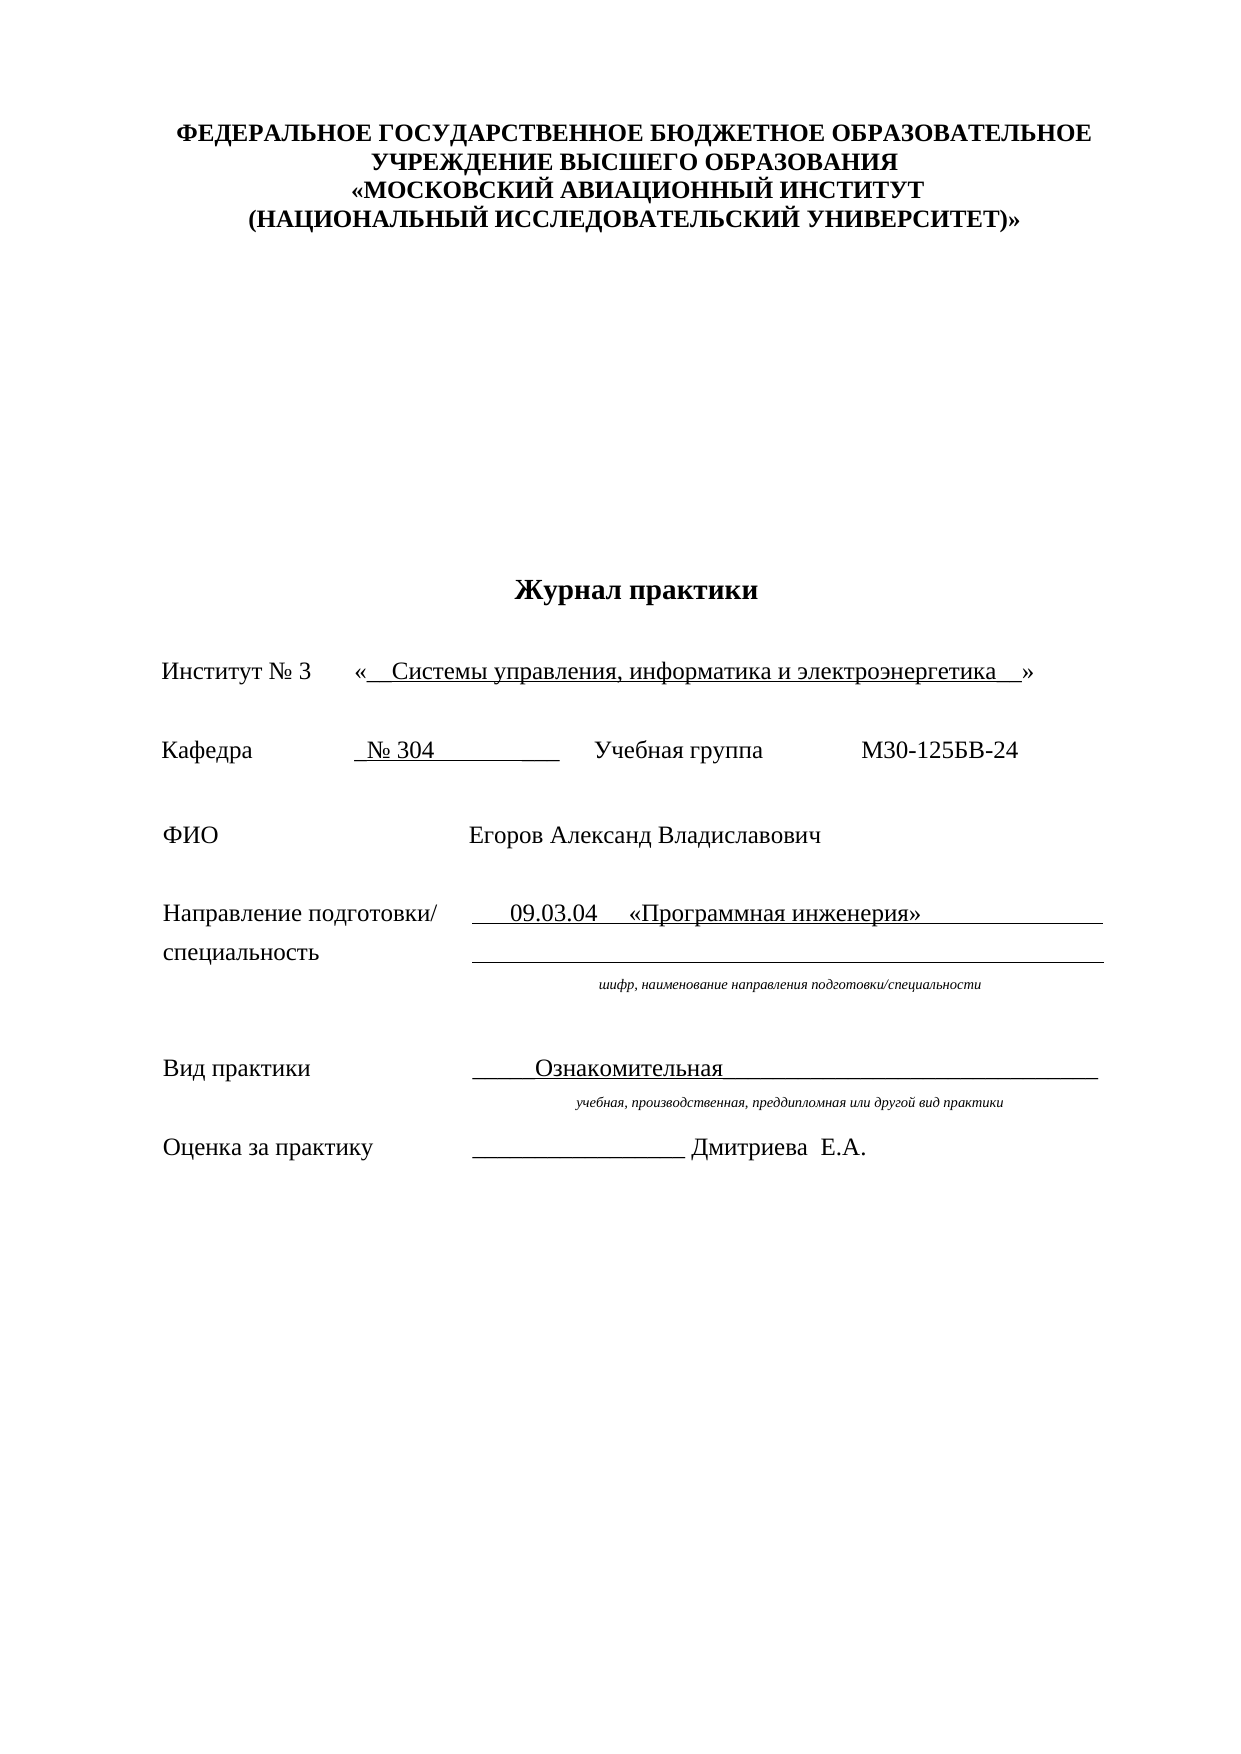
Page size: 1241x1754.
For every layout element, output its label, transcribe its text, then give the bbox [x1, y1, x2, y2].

table_cell [457, 1014, 1121, 1053]
table_cell [148, 696, 339, 735]
table_cell Журнал практики [148, 262, 1121, 656]
table_cell ФИО [148, 821, 457, 859]
table_cell [148, 976, 457, 1014]
table_cell _____Ознакомительная______________________________ [457, 1053, 1121, 1093]
table_cell [148, 859, 457, 898]
table_cell Институт № 3 [148, 656, 339, 696]
table_cell М30-125БВ-24 [850, 735, 1121, 775]
table_cell _№ 304 ___ [339, 735, 578, 775]
table_cell [579, 775, 850, 821]
table_cell [148, 775, 339, 821]
table_cell Учебная группа [579, 735, 850, 775]
table_cell учебная, производственная, преддипломная или другой вид практики [457, 1094, 1121, 1132]
table_cell [850, 775, 1121, 821]
table_cell _________________ Дмитриева Е.А. [457, 1132, 1121, 1171]
table_cell 09.03.04 «Программная инженерия» [457, 898, 1121, 976]
table_cell Кафедра [148, 735, 339, 775]
table_cell [148, 1094, 457, 1132]
table_cell [339, 775, 578, 821]
table_header ФЕДЕРАЛЬНОЕ ГОСУДАРСТВЕННОЕ БЮДЖЕТНОЕ ОБРАЗОВАТЕЛЬНОЕ УЧРЕЖДЕНИЕ ВЫСШЕГО ОБРАЗОВАНИЯ «МОСКОВСКИЙ АВИАЦИОННЫЙ ИНСТИТУТ (НАЦИОНАЛЬНЫЙ ИССЛЕДОВАТЕЛЬСКИЙ УНИВЕРСИТЕТ)» [148, 118, 1121, 262]
table_cell [457, 859, 1121, 898]
table_cell «__Системы управления, информатика и электроэнергетика__» [339, 656, 1121, 696]
table_cell [148, 1014, 457, 1053]
table_cell Вид практики [148, 1053, 457, 1093]
table_cell шифр, наименование направления подготовки/специальности [457, 976, 1121, 1014]
table_cell [339, 696, 1121, 735]
table_cell Направление подготовки/ специальность [148, 898, 457, 976]
table_cell Егоров Александ Владиславович [457, 821, 1121, 859]
table_cell Оценка за практику [148, 1132, 457, 1171]
